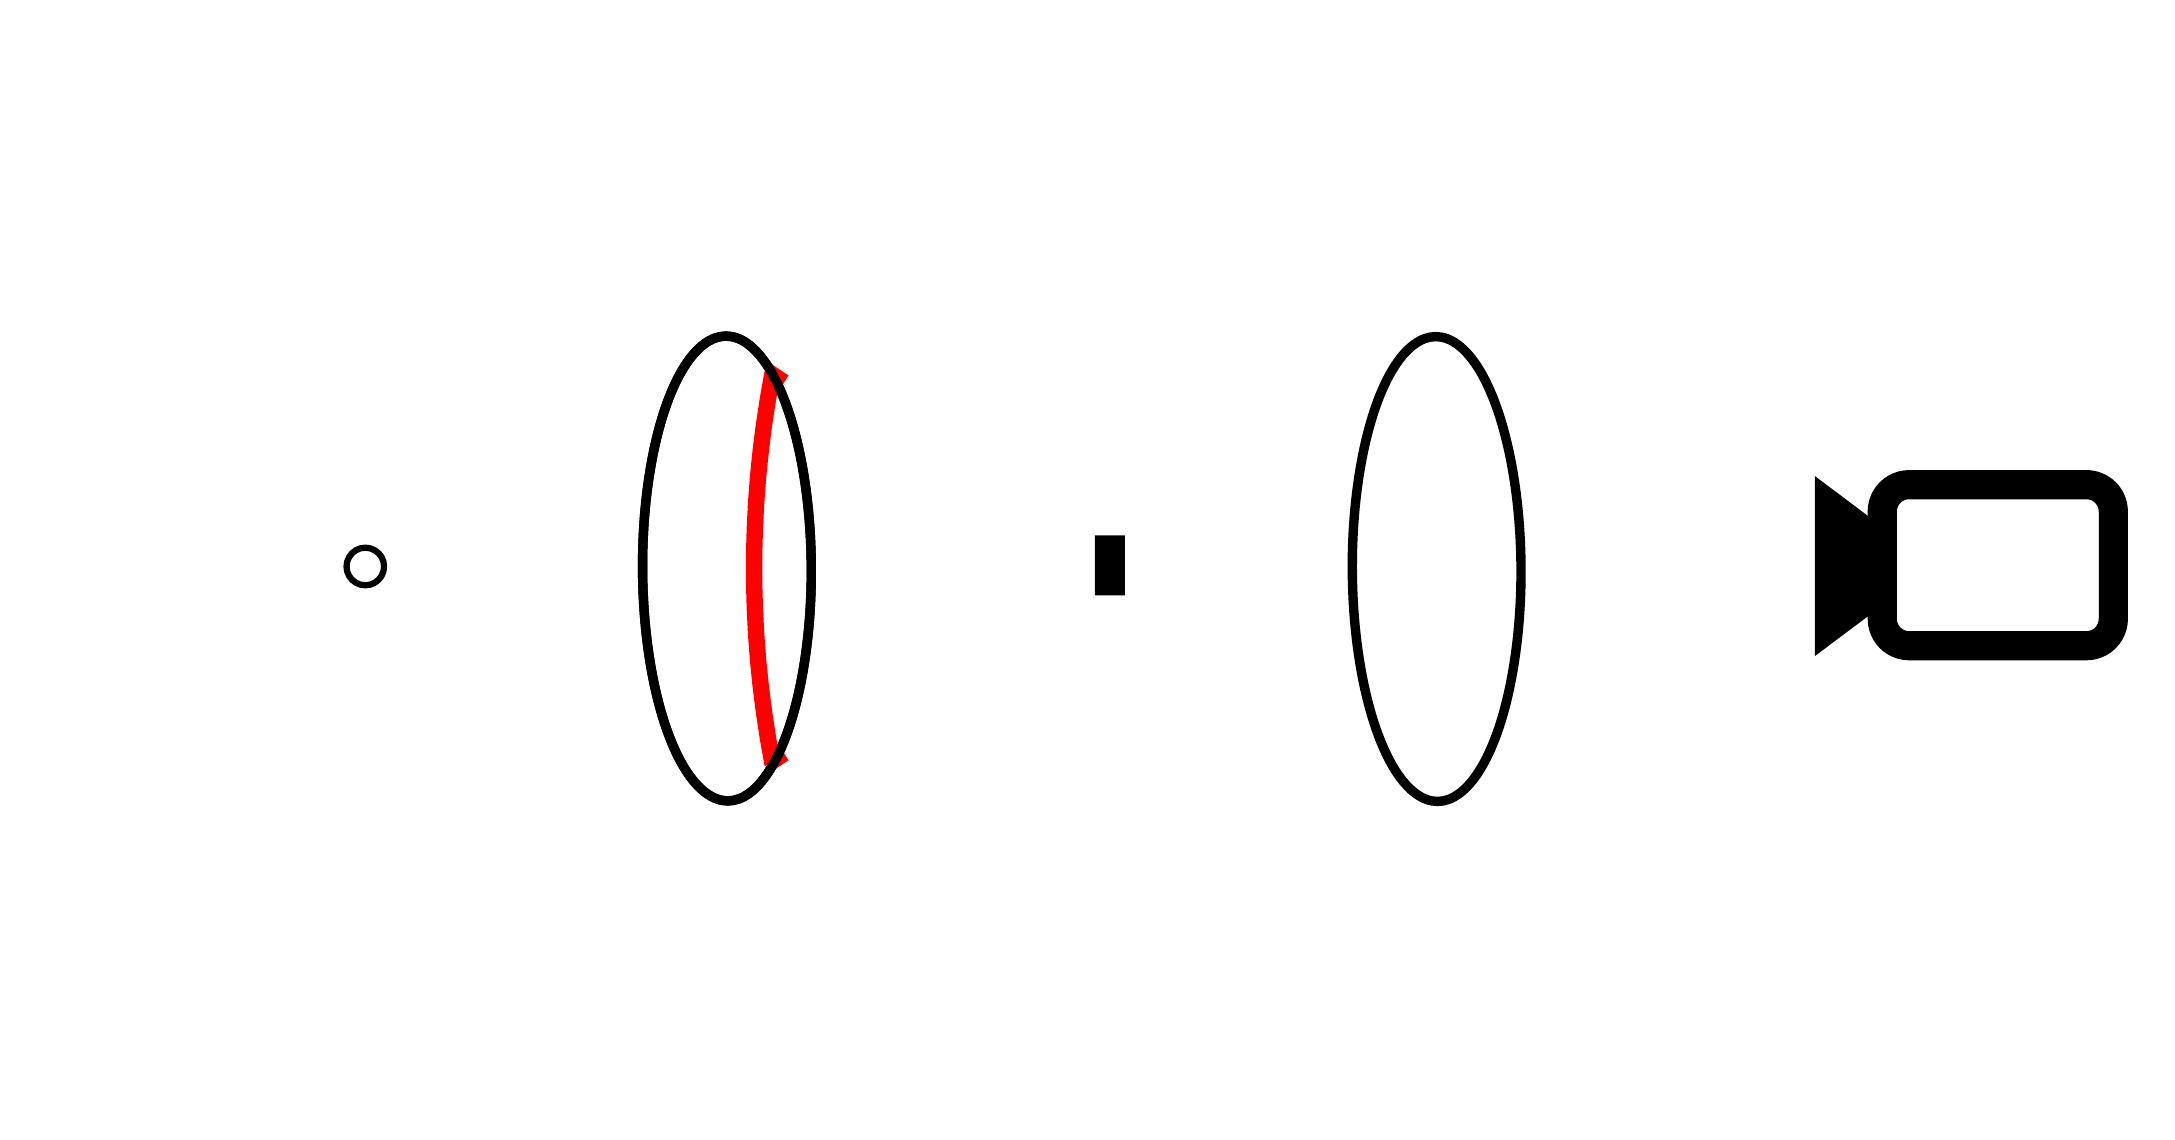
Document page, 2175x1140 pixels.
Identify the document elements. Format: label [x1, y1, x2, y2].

text_box [715, 0, 1747, 1140]
text_box [648, 341, 806, 796]
text_box [1814, 476, 1875, 657]
text_box [1882, 484, 2114, 646]
